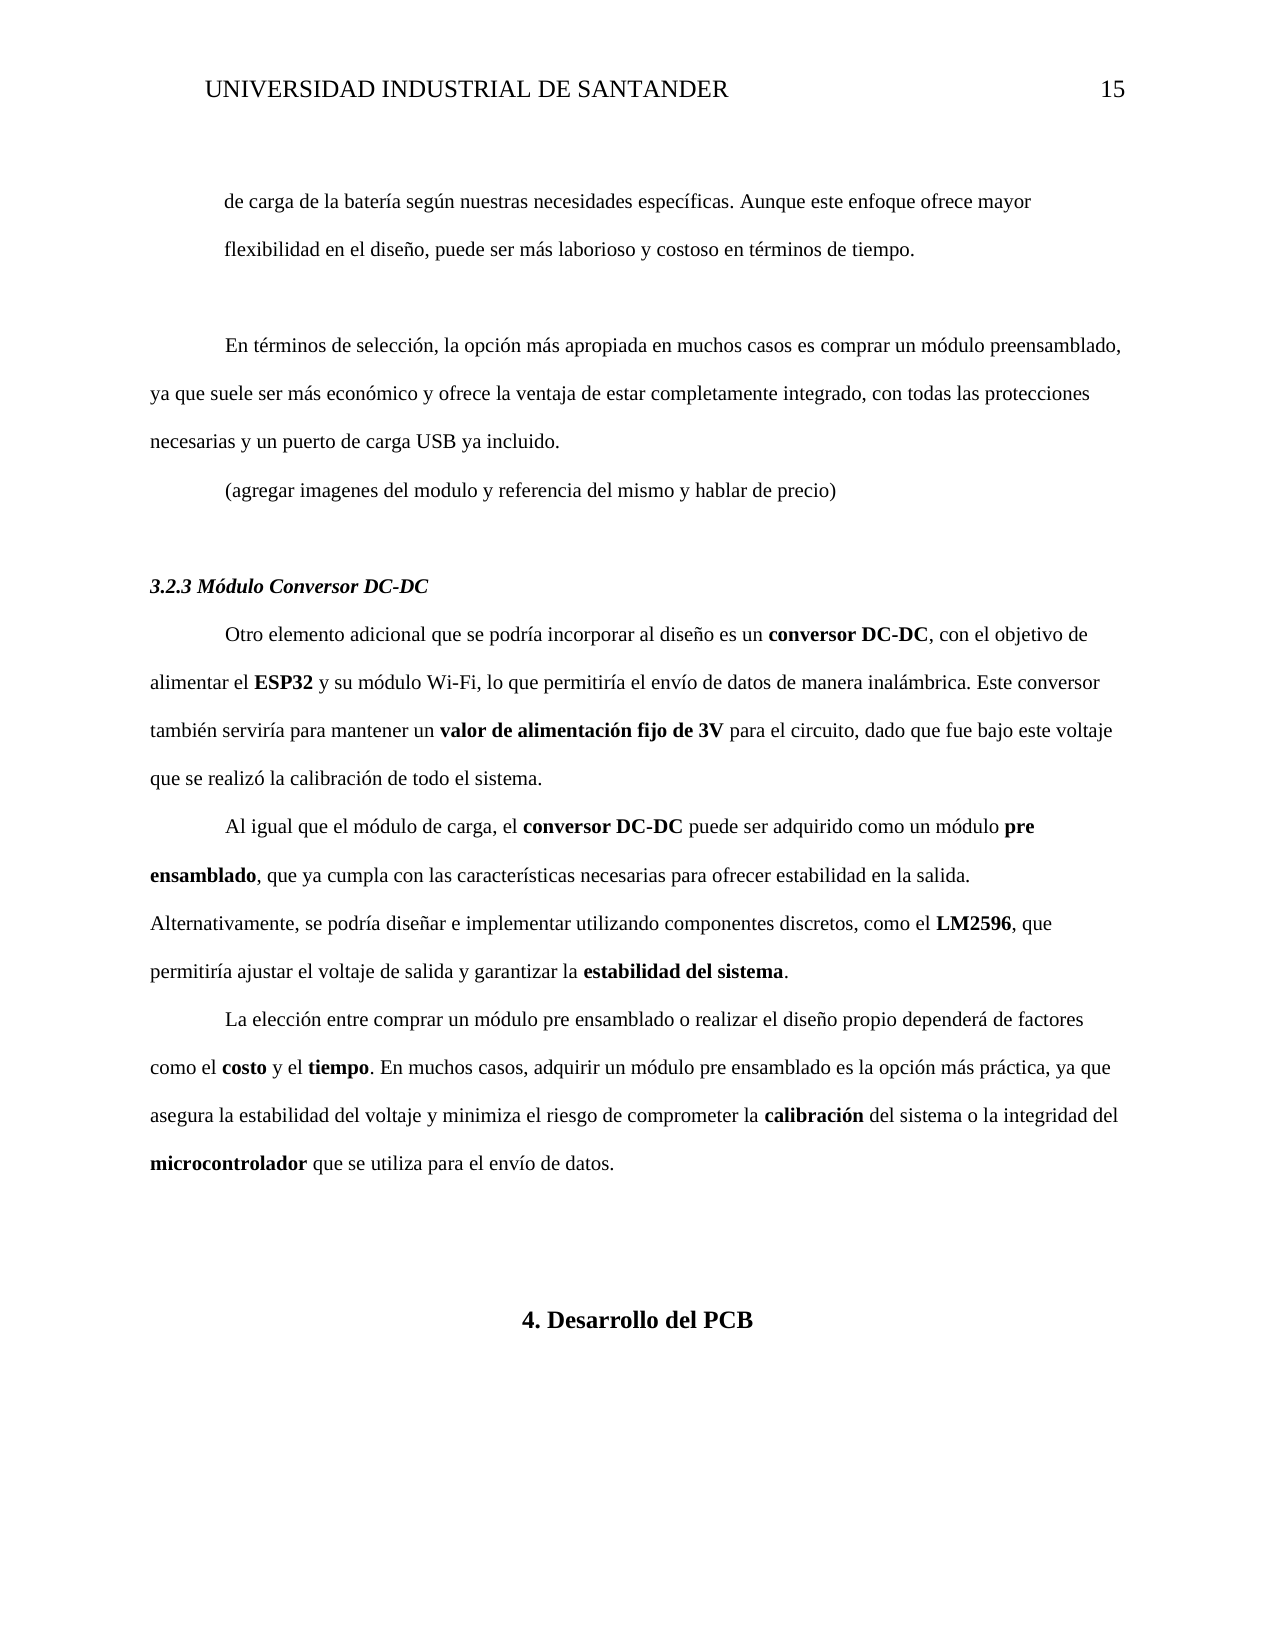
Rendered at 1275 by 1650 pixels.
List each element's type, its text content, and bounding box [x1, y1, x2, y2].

text Otro elemento adicional que se podría incorporar al diseño es un conversor DC-DC, con el objetivo de alimentar el ESP32 y su módulo Wi-Fi, lo que permitiría el envío de datos de manera inalámbrica. Este conversor también serviría para mantener un valor de alimentación fijo de 3V para el circuito, dado que fue bajo este voltaje que se realizó la calibración de todo el sistema. [150, 622, 1125, 790]
subtitle 3.2.3 Módulo Conversor DC-DC [150, 574, 1125, 598]
list de carga de la batería según nuestras necesidades específicas. Aunque este enfoque ofrece mayor flexibilidad en el diseño, puede ser más laborioso y costoso en términos de tiempo. [224, 189, 1125, 261]
text (agregar imagenes del modulo y referencia del mismo y hablar de precio) [150, 477, 1125, 502]
subtitle 4. Desarrollo del PCB [150, 1305, 1125, 1334]
text La elección entre comprar un módulo pre ensamblado o realizar el diseño propio dependerá de factores como el costo y el tiempo. En muchos casos, adquirir un módulo pre ensamblado es la opción más práctica, ya que asegura la estabilidad del voltaje y minimiza el riesgo de comprometer la calibración del sistema o la integridad del microcontrolador que se utiliza para el envío de datos. [150, 1007, 1125, 1175]
text En términos de selección, la opción más apropiada en muchos casos es comprar un módulo preensamblado, ya que suele ser más económico y ofrece la ventaja de estar completamente integrado, con todas las protecciones necesarias y un puerto de carga USB ya incluido. [150, 333, 1125, 453]
text Al igual que el módulo de carga, el conversor DC-DC puede ser adquirido como un módulo pre ensamblado, que ya cumpla con las características necesarias para ofrecer estabilidad en la salida. Alternativamente, se podría diseñar e implementar utilizando componentes discretos, como el LM2596, que permitiría ajustar el voltaje de salida y garantizar la estabilidad del sistema. [150, 814, 1125, 983]
